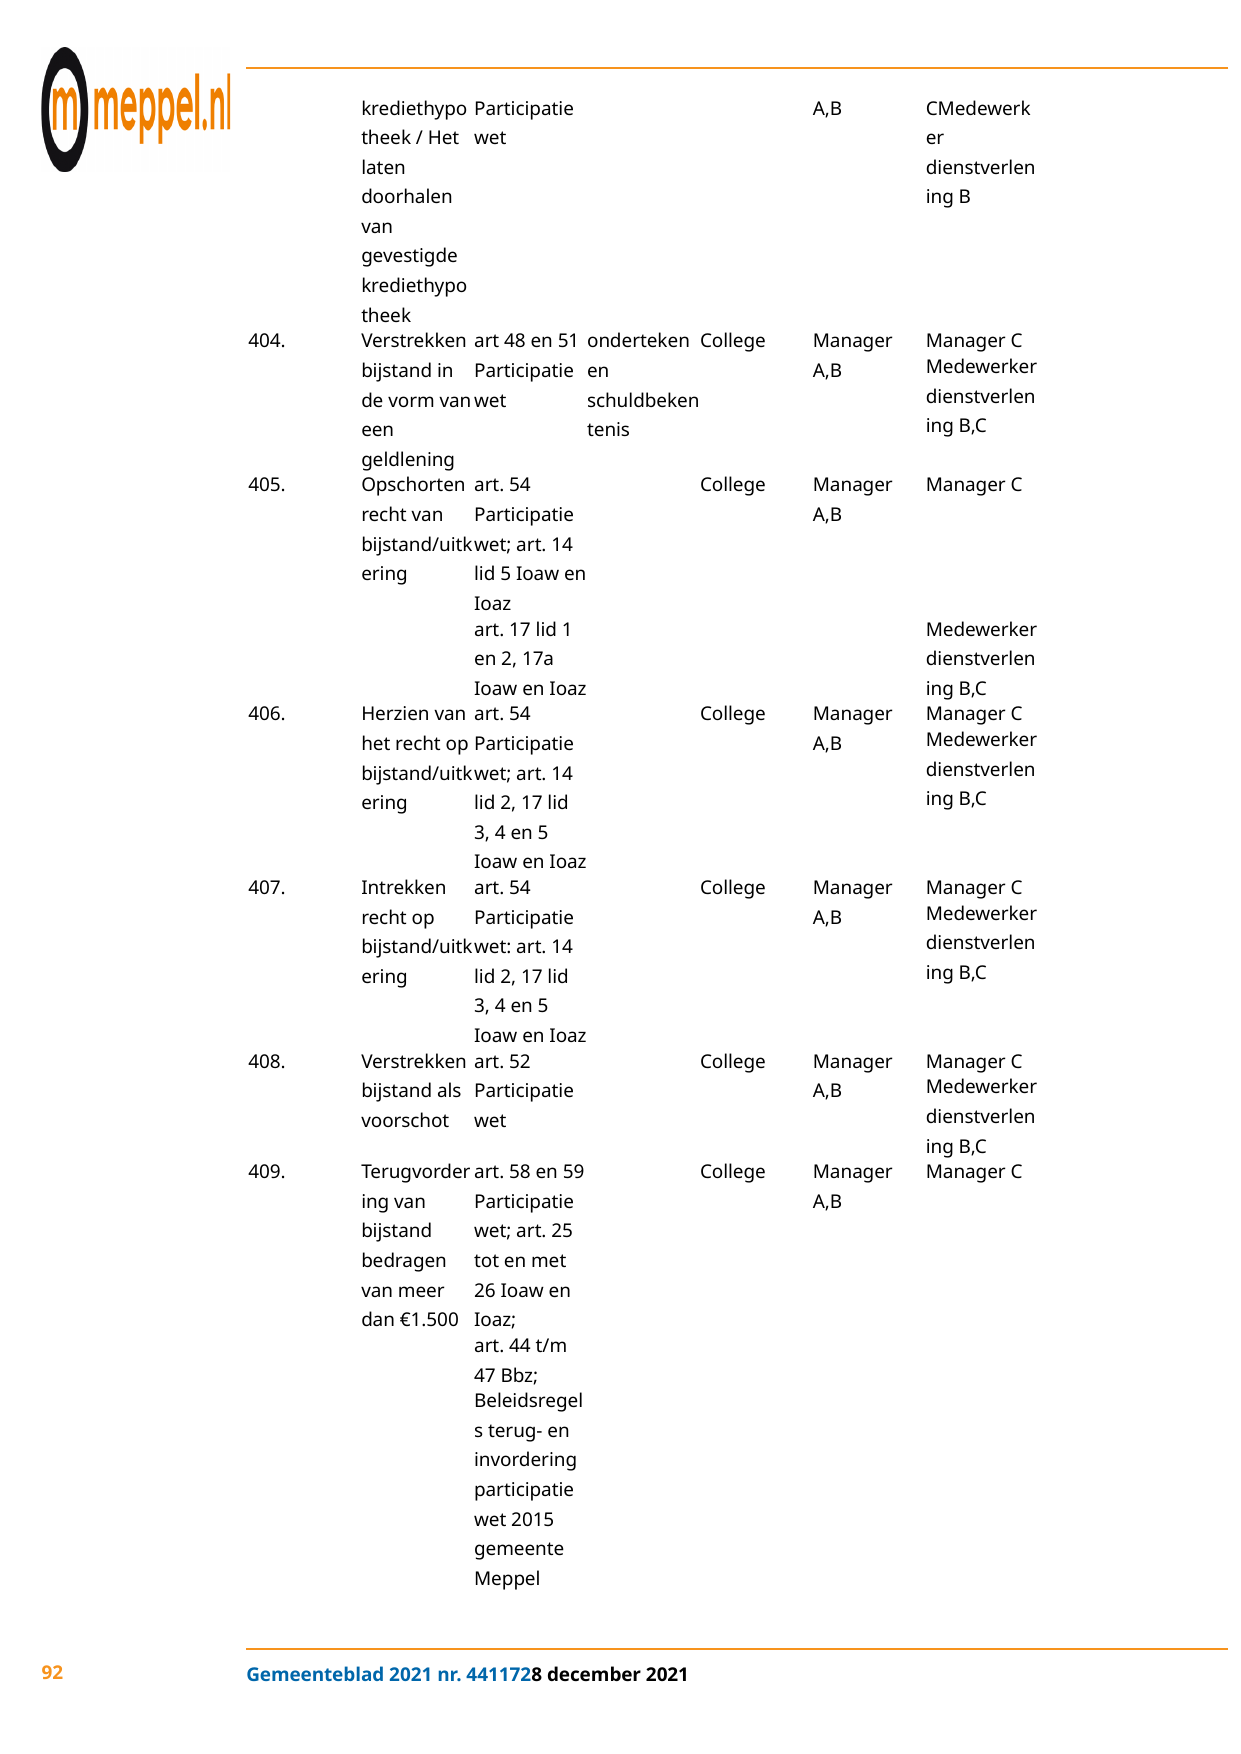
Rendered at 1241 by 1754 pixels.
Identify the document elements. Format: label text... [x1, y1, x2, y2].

table_cell krediethypotheek / Het laten doorhalen van gevestigde krediethypotheek [361, 95, 474, 328]
table_cell College [700, 1048, 813, 1158]
table_cell College [700, 1159, 813, 1591]
table_cell Manager C [926, 472, 1038, 616]
table_cell 406. [248, 701, 361, 874]
table_cell Manager A,B [813, 1048, 926, 1158]
table_cell A,B [813, 95, 926, 328]
table_cell 407. [248, 874, 361, 1048]
table_cell [587, 1159, 700, 1591]
table_cell art. 54 Participatiewet: art. 14 lid 2, 17 lid 3, 4 en 5 Ioaw en Ioaz [474, 874, 587, 1048]
table_cell art. 52 Participatiewet [474, 1048, 587, 1158]
table_cell 408. [248, 1048, 361, 1158]
table_cell Medewerker dienstverlening B,C [926, 353, 1038, 472]
table_cell Manager C [926, 1159, 1038, 1591]
table_cell Medewerker dienstverlening B,C [926, 616, 1038, 701]
table_cell [587, 1048, 700, 1158]
table_cell CMedewerker dienstverlening B [926, 95, 1038, 328]
table_cell 409. [248, 1159, 361, 1591]
table_cell art. 58 en 59 Participatiewet; art. 25 tot en met 26 Ioaw en Ioaz; [474, 1159, 587, 1332]
table_cell Manager A,B [813, 472, 926, 701]
table_cell College [700, 701, 813, 874]
table_cell ondertekenen schuldbekentenis [587, 328, 700, 472]
table_cell art. 44 t/m 47 Bbz; [474, 1332, 587, 1387]
table_cell art. 54 Participatiewet; art. 14 lid 2, 17 lid 3, 4 en 5 Ioaw en Ioaz [474, 701, 587, 874]
table_cell Intrekken recht op bijstand/uitkering [361, 874, 474, 1048]
table_cell Herzien van het recht op bijstand/uitkering [361, 701, 474, 874]
table_cell Manager C [926, 328, 1038, 353]
table_cell Verstrekken bijstand als voorschot [361, 1048, 474, 1158]
table_cell Medewerker dienstverlening B,C [926, 726, 1038, 874]
table_cell [587, 874, 700, 1048]
table_cell College [700, 472, 813, 701]
table_cell Manager C [926, 701, 1038, 726]
table_cell [700, 95, 813, 328]
table_cell [587, 95, 700, 328]
table_cell [587, 472, 700, 701]
table_cell Manager A,B [813, 874, 926, 1048]
table_cell College [700, 874, 813, 1048]
table_cell art. 17 lid 1 en 2, 17a Ioaw en Ioaz [474, 616, 587, 701]
table_cell Manager C [926, 1048, 1038, 1074]
table_cell Manager A,B [813, 1159, 926, 1591]
table_cell Terugvordering van bijstand bedragen van meer dan €1.500 [361, 1159, 474, 1591]
table_cell 404. [248, 328, 361, 472]
table_cell Beleidsregels terug- en invordering participatiewet 2015 gemeente Meppel [474, 1388, 587, 1591]
table_cell [248, 95, 361, 328]
table_cell [587, 701, 700, 874]
table_cell art 48 en 51 Participatiewet [474, 328, 587, 472]
table_cell Manager C [926, 874, 1038, 900]
table_cell Opschorten recht van bijstand/uitkering [361, 472, 474, 701]
table_cell Manager A,B [813, 328, 926, 472]
table_cell Medewerker dienstverlening B,C [926, 1074, 1038, 1158]
table_cell art. 54 Participatiewet; art. 14 lid 5 Ioaw en Ioaz [474, 472, 587, 616]
table_cell Medewerker dienstverlening B,C [926, 900, 1038, 1048]
picture [41, 47, 231, 172]
table_cell Participatiewet [474, 95, 587, 328]
table_cell College [700, 328, 813, 472]
table_cell 405. [248, 472, 361, 701]
table_cell Verstrekken bijstand in de vorm van een geldlening [361, 328, 474, 472]
table_cell Manager A,B [813, 701, 926, 874]
